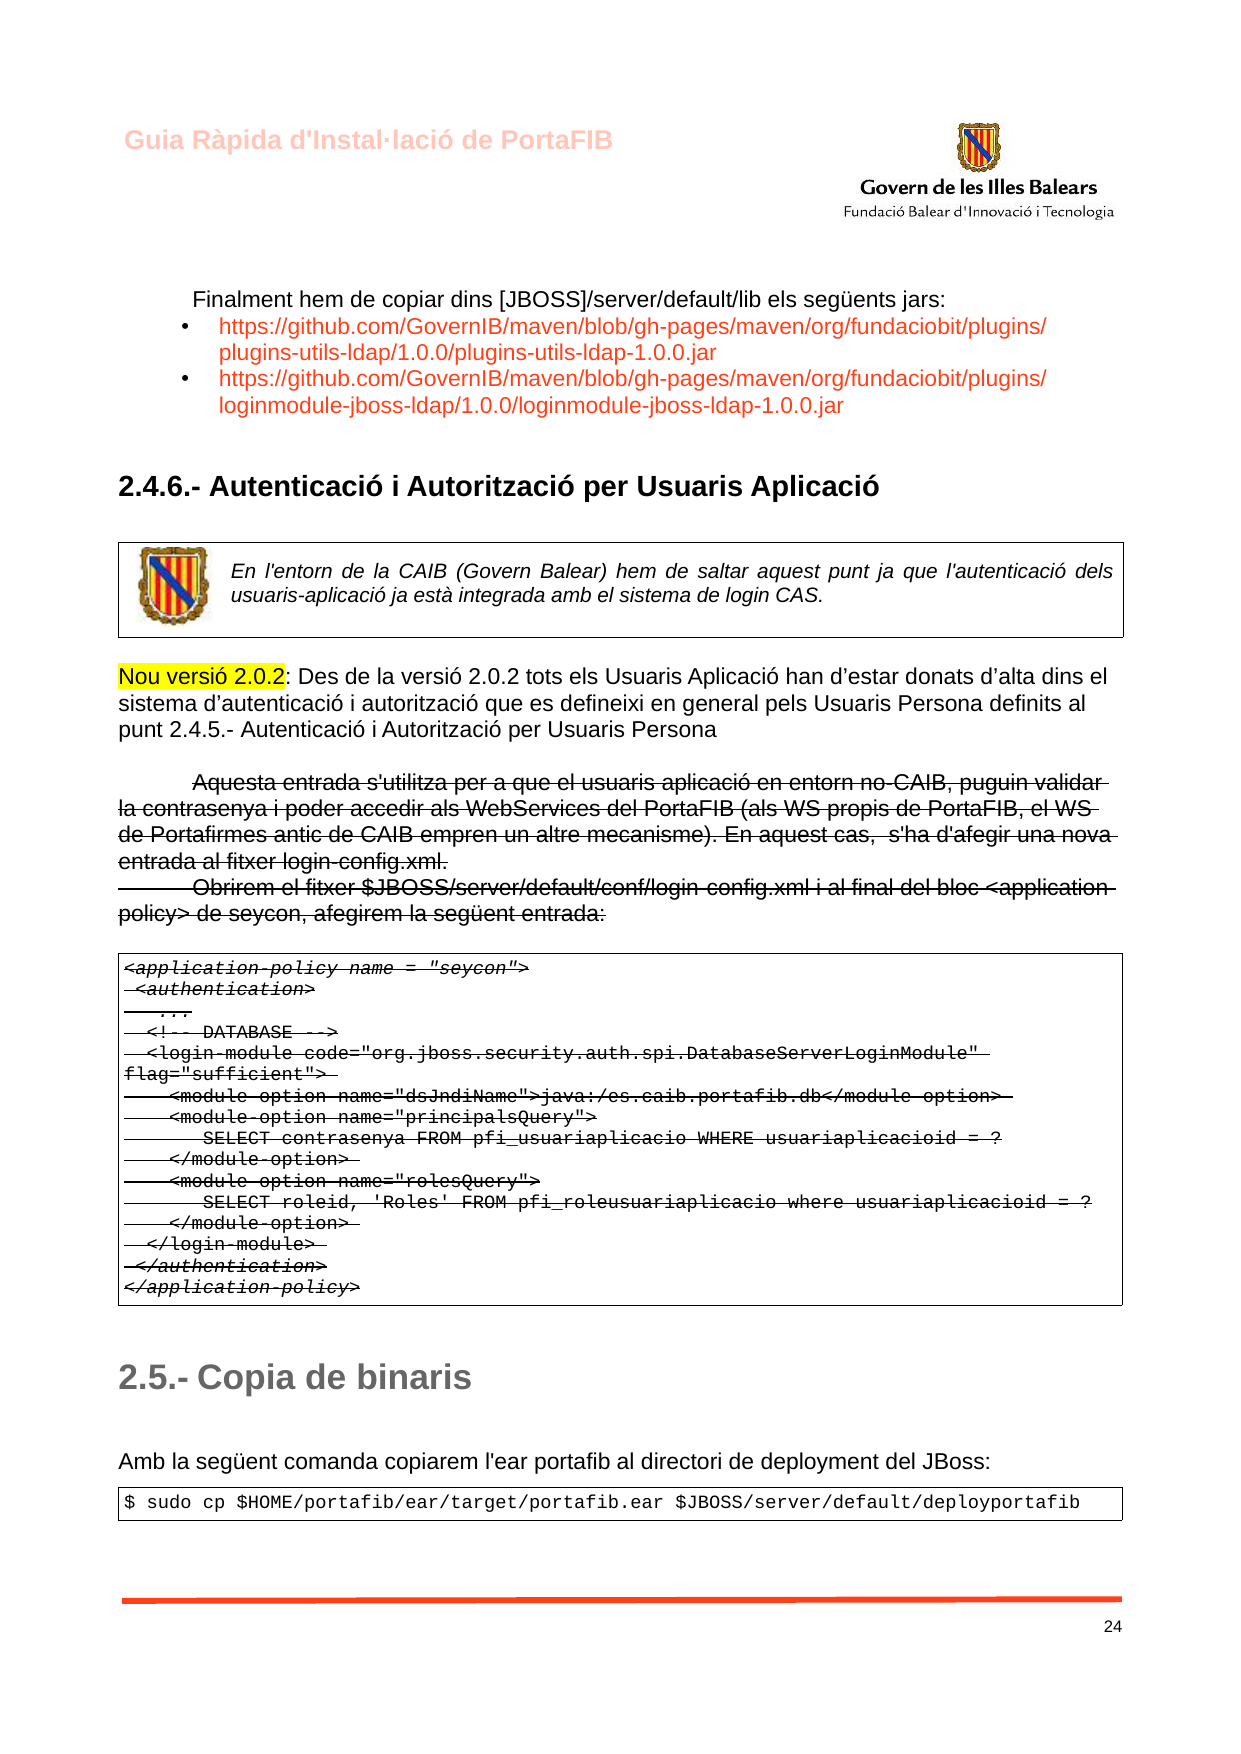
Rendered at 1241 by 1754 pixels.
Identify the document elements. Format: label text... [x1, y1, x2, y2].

list https://github.com/GovernIB/maven/blob/gh-pages/maven/org/fundaciobit/plugins/loginmodule-jboss-ldap/1.0.0/loginmodule-jboss-ldap-1.0.0.jar [181, 365, 1122, 418]
text Finalment hem de copiar dins [JBOSS]/server/default/lib els següents jars: [118, 286, 1122, 313]
picture [840, 123, 1117, 220]
text Nou versió 2.0.2: Des de la versió 2.0.2 tots els Usuaris Aplicació han d’estar donats d’alta dins el sistema d’autenticació i autorització que es defineixi en general pels Usuaris Persona definits al punt 2.4.5.- Autenticació i Autorització per Usuaris Persona [118, 663, 1122, 742]
subtitle Autenticació i Autorització per Usuaris Aplicació [118, 469, 1122, 503]
table_header $ sudo cp $HOME/portafib/ear/target/portafib.ear $JBOSS/server/default/deployportafib [119, 1488, 1122, 1520]
table_header En l'entorn de la CAIB (Govern Balear) hem de saltar aquest punt ja que l'autenticació dels usuaris-aplicació ja està integrada amb el sistema de login CAS. [225, 543, 1123, 637]
text Amb la següent comanda copiarem l'ear portafib al directori de deployment del JBoss: [118, 1448, 1122, 1474]
table_header <application-policy name = "seycon"> <authentication> ... <!-- DATABASE --> <login-module code="org.jboss.security.auth.spi.DatabaseServerLoginModule" flag="sufficient"> <module-option name="dsJndiName">java:/es.caib.portafib.db</module-option> <module-option name="principalsQuery"> SELECT contrasenya FROM pfi_usuariaplicacio WHERE usuariaplicacioid = ? </module-option> <module-option name="rolesQuery"> SELECT roleid, 'Roles' FROM pfi_roleusuariaplicacio where usuariaplicacioid = ? </module-option> </login-module> </authentication> </application-policy> [119, 954, 1122, 1305]
picture [134, 547, 214, 627]
list https://github.com/GovernIB/maven/blob/gh-pages/maven/org/fundaciobit/plugins/plugins-utils-ldap/1.0.0/plugins-utils-ldap-1.0.0.jar [181, 313, 1122, 365]
text Obrirem el fitxer $JBOSS/server/default/conf/login-config.xml i al final del bloc <application-policy> de seycon, afegirem la següent entrada: [118, 874, 1122, 927]
text Aquesta entrada s'utilitza per a que el usuaris aplicació en entorn no-CAIB, puguin validar la contrasenya i poder accedir als WebServices del PortaFIB (als WS propis de PortaFIB, el WS de Portafirmes antic de CAIB empren un altre mecanisme). En aquest cas, s'ha d'afegir una nova entrada al fitxer login-config.xml. [118, 769, 1122, 874]
table_header [119, 543, 225, 637]
subtitle Copia de binaris [118, 1356, 1122, 1397]
